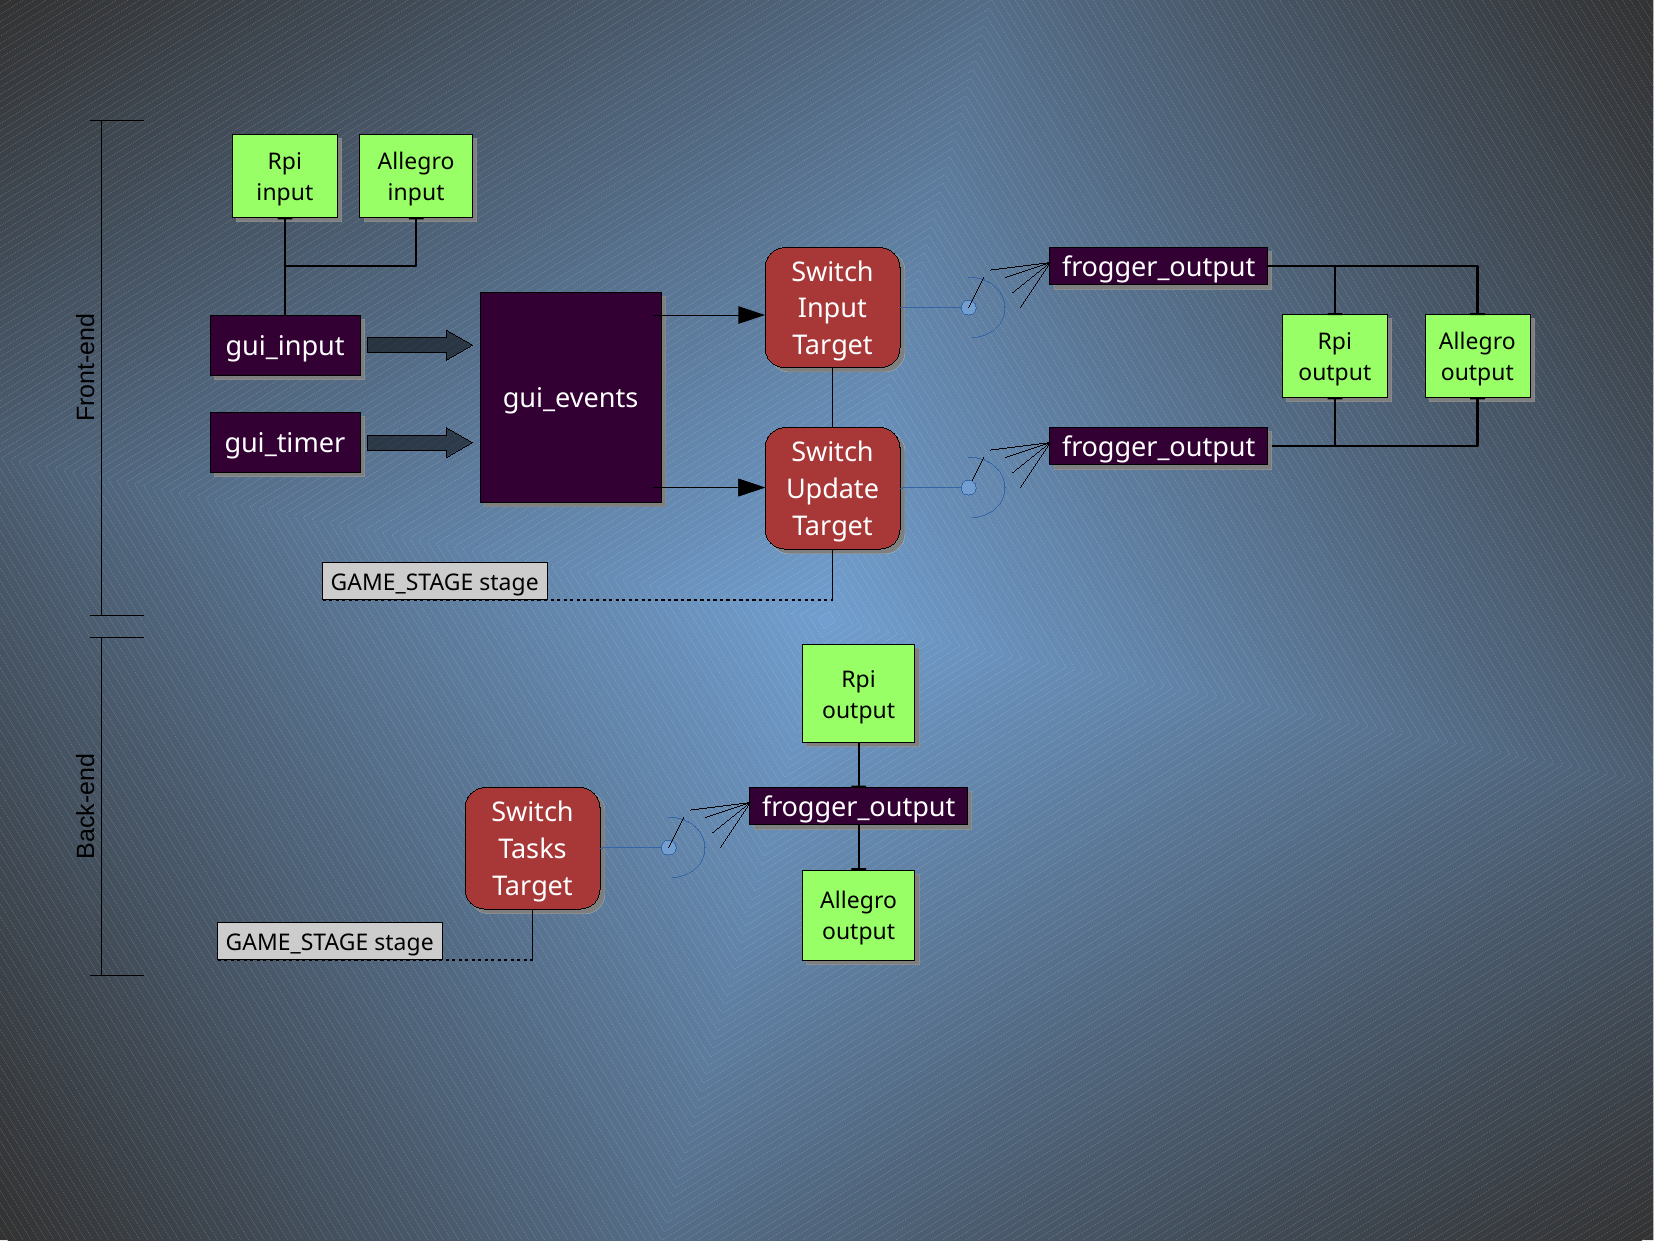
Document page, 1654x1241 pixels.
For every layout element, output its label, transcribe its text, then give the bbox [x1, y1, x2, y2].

text_box Switch Input Target [765, 247, 901, 368]
text_box Rpi input [232, 134, 338, 218]
text_box Allegro input [359, 134, 473, 218]
text_box Rpi output [1282, 314, 1388, 398]
text_box Rpi output [802, 644, 915, 743]
text_box gui_input [210, 315, 361, 376]
text_box Allegro output [1425, 314, 1531, 398]
text_box [0, 0, 1654, 1241]
text_box GAME_STAGE stage [217, 922, 443, 960]
text_box Switch Tasks Target [465, 787, 601, 910]
text_box gui_timer [210, 412, 361, 473]
text_box frogger_output [749, 787, 968, 825]
text_box Switch Update Target [765, 427, 901, 550]
text_box gui_events [480, 292, 662, 503]
text_box frogger_output [1049, 427, 1268, 465]
text_box GAME_STAGE stage [322, 562, 548, 600]
text_box Allegro output [802, 870, 915, 961]
text_box frogger_output [1049, 247, 1268, 285]
